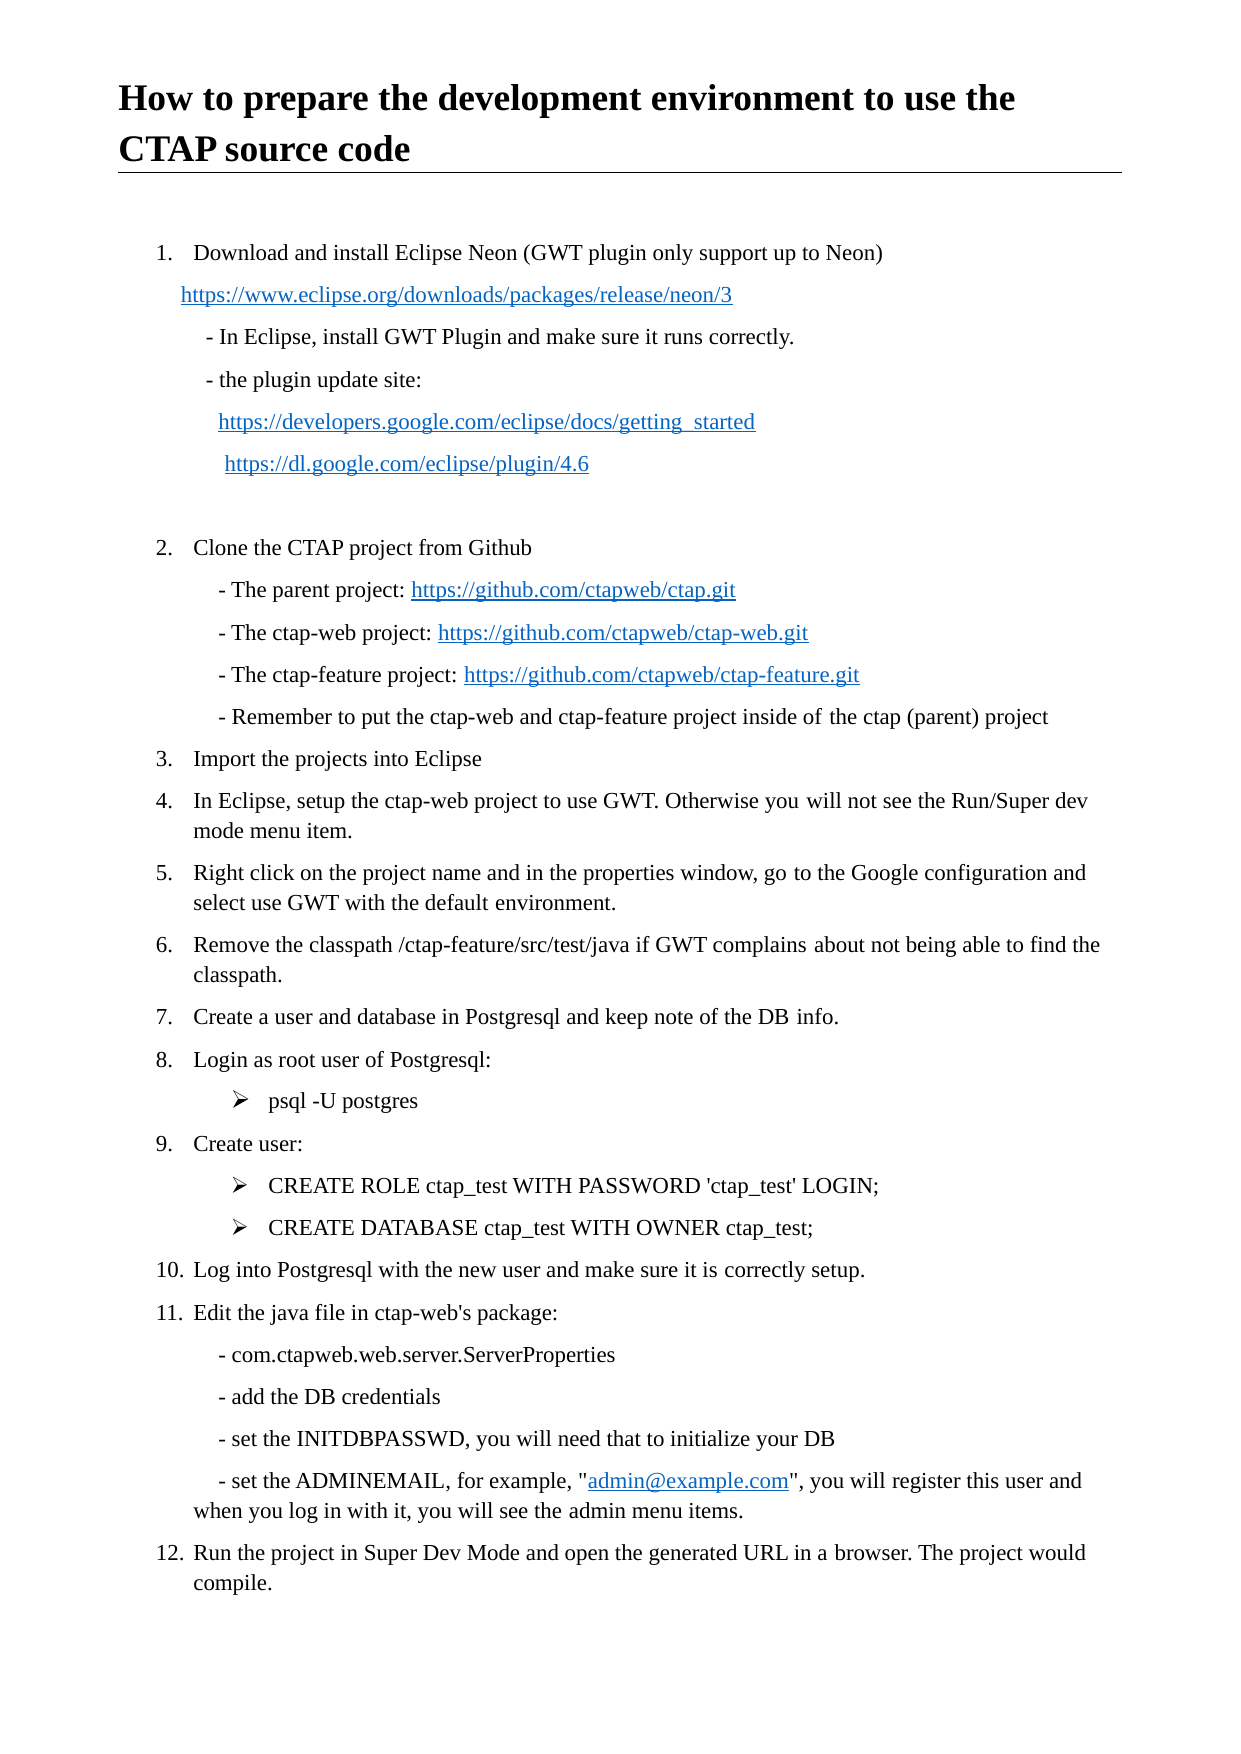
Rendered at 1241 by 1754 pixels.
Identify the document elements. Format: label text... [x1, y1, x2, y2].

text https://dl.google.com/eclipse/plugin/4.6 [193, 447, 1122, 477]
list Run the project in Super Dev Mode and open the generated URL in a browser. The project would compile. [156, 1536, 1122, 1596]
text - In Eclipse, install GWT Plugin and make sure it runs correctly. [193, 321, 1122, 350]
list Remove the classpath /ctap-feature/src/test/java if GWT complains about not being able to find the classpath. [156, 928, 1122, 988]
list Right click on the project name and in the properties window, go to the Google configuration and select use GWT with the default environment. [156, 856, 1122, 916]
text https://www.eclipse.org/downloads/packages/release/neon/3 [156, 278, 1122, 308]
text - set the INITDBPASSWD, you will need that to initialize your DB [193, 1422, 1122, 1452]
list Edit the java file in ctap-web's package: [156, 1296, 1122, 1325]
list CREATE ROLE ctap_test WITH PASSWORD 'ctap_test' LOGIN; [231, 1169, 1122, 1199]
list Download and install Eclipse Neon (GWT plugin only support up to Neon) [156, 236, 1122, 266]
text - The ctap-feature project: https://github.com/ctapweb/ctap-feature.git [193, 658, 1122, 688]
list Clone the CTAP project from Github [156, 531, 1122, 561]
text - The parent project: https://github.com/ctapweb/ctap.git [193, 574, 1122, 603]
list In Eclipse, setup the ctap-web project to use GWT. Otherwise you will not see the Run/Super dev mode menu item. [156, 784, 1122, 844]
text https://developers.google.com/eclipse/docs/getting_started [193, 405, 1122, 434]
list Create user: [156, 1127, 1122, 1156]
text - set the ADMINEMAIL, for example, "admin@example.com", you will register this user and when you log in with it, you will see the admin menu items. [193, 1464, 1122, 1524]
list psql -U postgres [231, 1084, 1122, 1114]
text - add the DB credentials [193, 1380, 1122, 1409]
list Log into Postgresql with the new user and make sure it is correctly setup. [156, 1253, 1122, 1283]
list Create a user and database in Postgresql and keep note of the DB info. [156, 1000, 1122, 1030]
list Login as root user of Postgresql: [156, 1042, 1122, 1072]
list Import the projects into Eclipse [156, 742, 1122, 772]
text - the plugin update site: [193, 363, 1122, 392]
list CREATE DATABASE ctap_test WITH OWNER ctap_test; [231, 1211, 1122, 1241]
text - com.ctapweb.web.server.ServerProperties [193, 1338, 1122, 1367]
text - Remember to put the ctap-web and ctap-feature project inside of the ctap (parent) project [193, 700, 1122, 730]
text - The ctap-web project: https://github.com/ctapweb/ctap-web.git [193, 616, 1122, 646]
subtitle How to prepare the development environment to use the CTAP source code [118, 75, 1122, 172]
